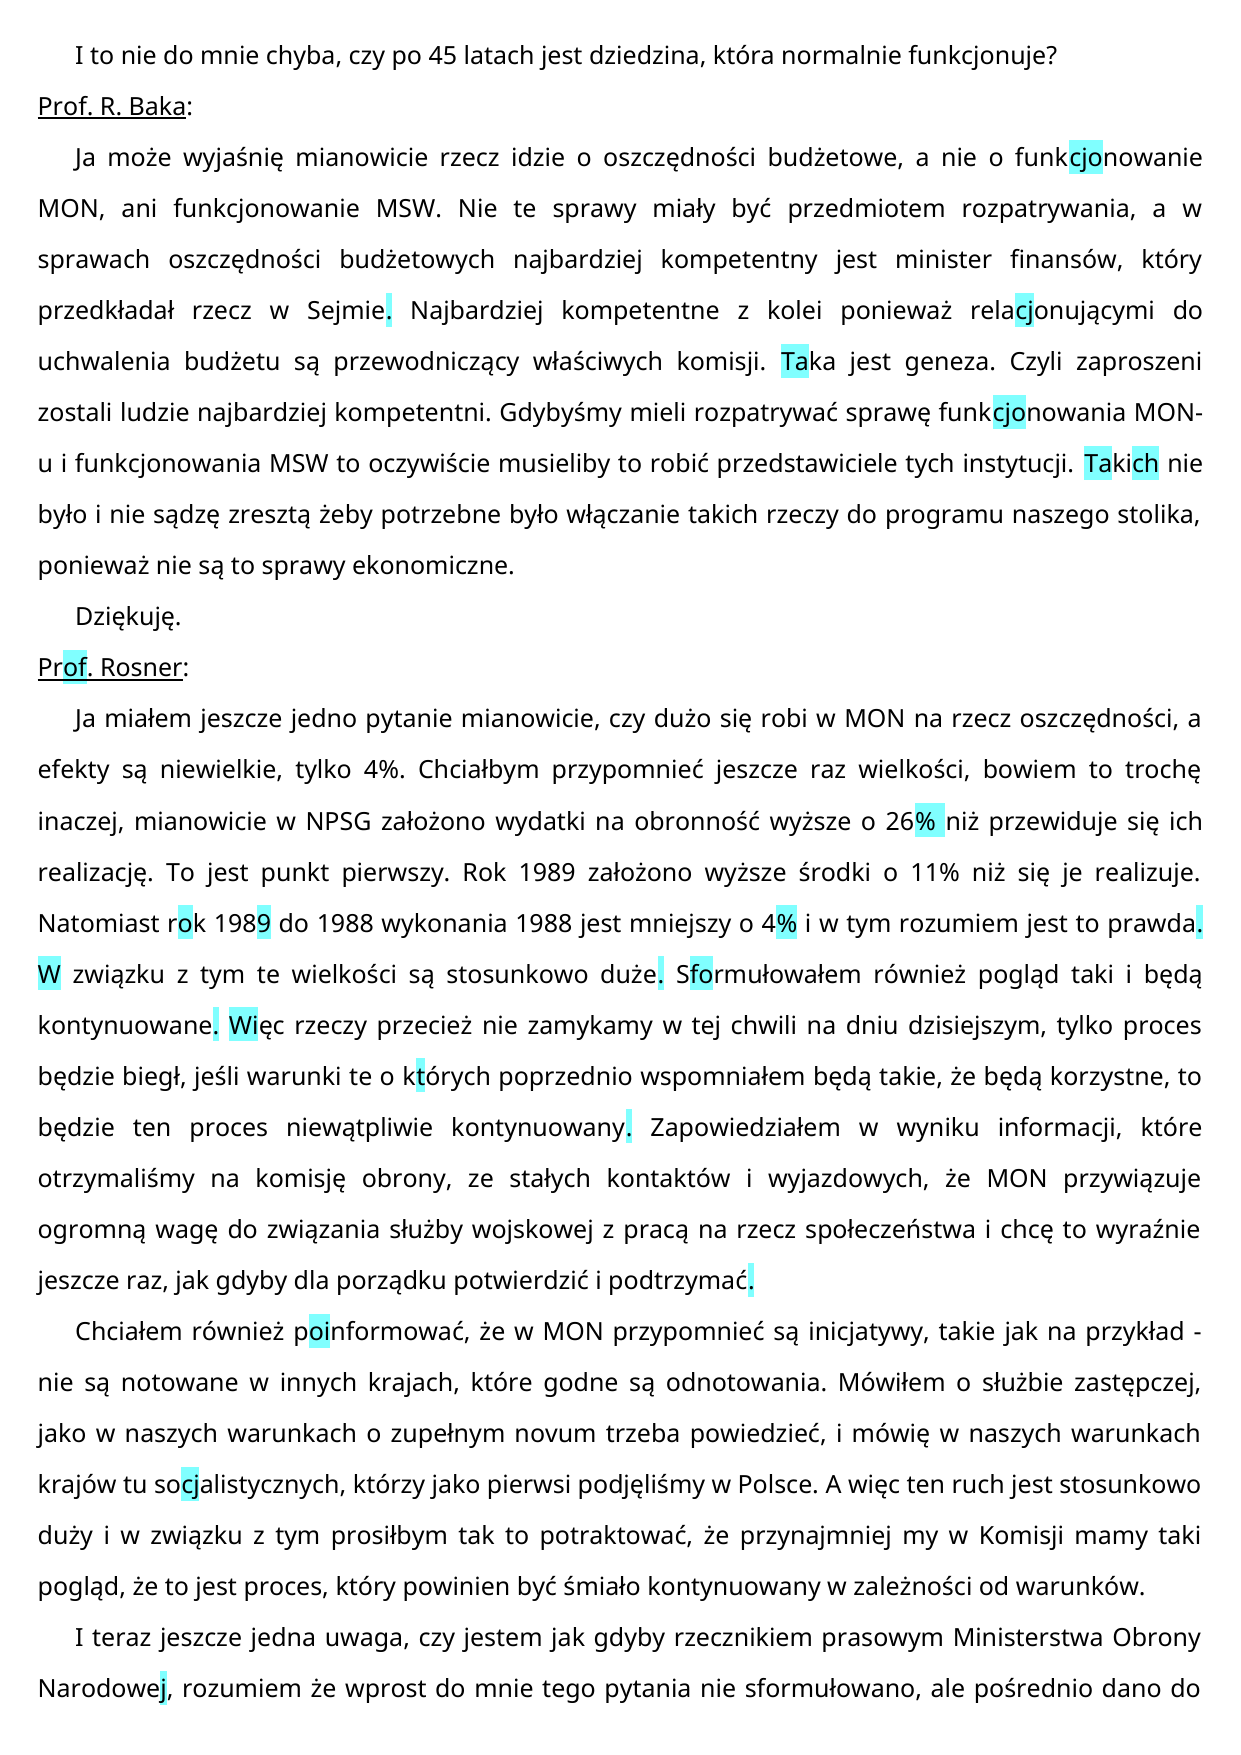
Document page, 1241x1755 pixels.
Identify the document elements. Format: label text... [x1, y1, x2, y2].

text Ja miałem jeszcze jedno pytanie mianowicie, czy dużo się robi w MON na rzecz oszczędności, a efekty są niewielkie, tylko 4%. Chciałbym przypomnieć jeszcze raz wielkości, bowiem to trochę inaczej, mianowicie w NPSG założono wydatki na obronność wyższe o 26% niż przewiduje się ich realizację. To jest punkt pierwszy. Rok 1989 założono wyższe środki o 11% niż się je realizuje. Natomiast rok 1989 do 1988 wykonania 1988 jest mniejszy o 4% i w tym rozumiem jest to prawda. W związku z tym te wielkości są stosunkowo duże. Sformułowałem również pogląd taki i będą kontynuowane. Więc rzeczy przecież nie zamykamy w tej chwili na dniu dzisiejszym, tylko proces będzie biegł, jeśli warunki te o których poprzednio wspomniałem będą takie, że będą korzystne, to będzie ten proces niewątpliwie kontynuowany. Zapowiedziałem w wyniku informacji, które otrzymaliśmy na komisję obrony, ze stałych kontaktów i wyjazdowych, że MON przywiązuje ogromną wagę do związania służby wojskowej z pracą na rzecz społeczeństwa i chcę to wyraźnie jeszcze raz, jak gdyby dla porządku potwierdzić i podtrzymać. [37, 701, 1203, 1297]
text Prof. R. Baka: [37, 88, 1203, 123]
text Chciałem również poinformować, że w MON przypomnieć są inicjatywy, takie jak na przykład - nie są notowane w innych krajach, które godne są odnotowania. Mówiłem o służbie zastępczej, jako w naszych warunkach o zupełnym novum trzeba powiedzieć, i mówię w naszych warunkach krajów tu socjalistycznych, którzy jako pierwsi podjęliśmy w Polsce. A więc ten ruch jest stosunkowo duży i w związku z tym prosiłbym tak to potraktować, że przynajmniej my w Komisji mamy taki pogląd, że to jest proces, który powinien być śmiało kontynuowany w zależności od warunków. [37, 1313, 1203, 1603]
text Prof. Rosner: [37, 650, 1203, 684]
text I teraz jeszcze jedna uwaga, czy jestem jak gdyby rzecznikiem prasowym Ministerstwa Obrony Narodowej, rozumiem że wprost do mnie tego pytania nie sformułowano, ale pośrednio dano do [37, 1620, 1203, 1705]
text Ja może wyjaśnię mianowicie rzecz idzie o oszczędności budżetowe, a nie o funkcjonowanie MON, ani funkcjonowanie MSW. Nie te sprawy miały być przedmiotem rozpatrywania, a w sprawach oszczędności budżetowych najbardziej kompetentny jest minister finansów, który przedkładał rzecz w Sejmie. Najbardziej kompetentne z kolei ponieważ relacjonującymi do uchwalenia budżetu są przewodniczący właściwych komisji. Taka jest geneza. Czyli zaproszeni zostali ludzie najbardziej kompetentni. Gdybyśmy mieli rozpatrywać sprawę funkcjonowania MON-u i funkcjonowania MSW to oczywiście musieliby to robić przedstawiciele tych instytucji. Takich nie było i nie sądzę zresztą żeby potrzebne było włączanie takich rzeczy do programu naszego stolika, ponieważ nie są to sprawy ekonomiczne. [37, 139, 1203, 582]
text I to nie do mnie chyba, czy po 45 latach jest dziedzina, która normalnie funkcjonuje? [37, 37, 1203, 72]
text Dziękuję. [37, 599, 1203, 633]
